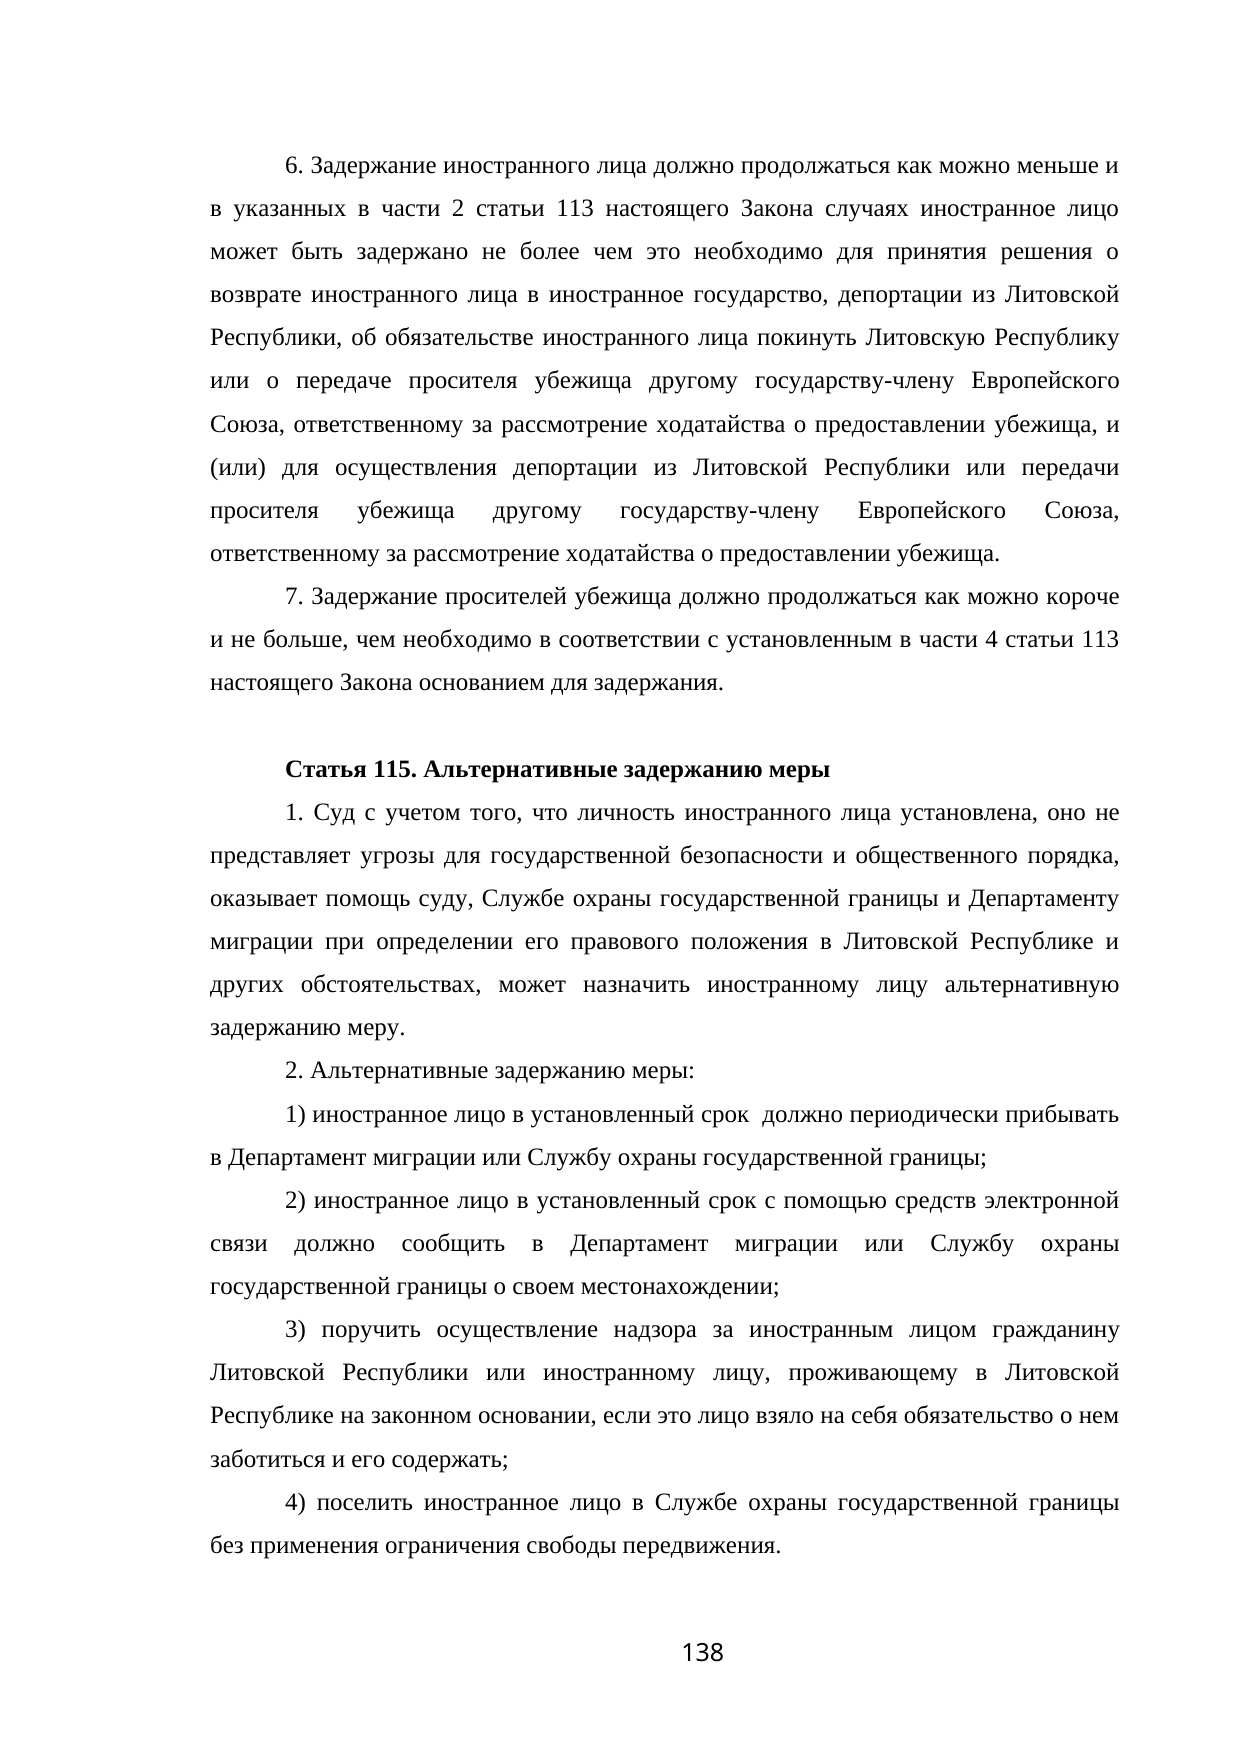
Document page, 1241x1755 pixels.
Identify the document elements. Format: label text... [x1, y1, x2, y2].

text 1. Суд с учетом того, что личность иностранного лица установлена, оно не представляет угрозы для государственной безопасности и общественного порядка, оказывает помощь суду, Службе охраны государственной границы и Департаменту миграции при определении его правового положения в Литовской Республике и других обстоятельствах, может назначить иностранному лицу альтернативную задержанию меру. [210, 797, 1120, 1041]
text 7. Задержание просителей убежища должно продолжаться как можно короче и не больше, чем необходимо в соответствии с установленным в части 4 статьи 113 настоящего Закона основанием для задержания. [210, 581, 1120, 696]
text 2) иностранное лицо в установленный срок с помощью средств электронной связи должно сообщить в Департамент миграции или Службу охраны государственной границы о своем местонахождении; [210, 1185, 1120, 1300]
text 2. Альтернативные задержанию меры: [210, 1056, 1120, 1084]
text 1) иностранное лицо в установленный срок должно периодически прибывать в Департамент миграции или Службу охраны государственной границы; [210, 1099, 1120, 1171]
text 3) поручить осуществление надзора за иностранным лицом гражданину Литовской Республики или иностранному лицу, проживающему в Литовской Республике на законном основании, если это лицо взяло на себя обязательство о нем заботиться и его содержать; [210, 1314, 1120, 1472]
text Статья 115. Альтернативные задержанию меры [210, 754, 1120, 782]
text 4) поселить иностранное лицо в Службе охраны государственной границы без применения ограничения свободы передвижения. [210, 1487, 1120, 1559]
text 6. Задержание иностранного лица должно продолжаться как можно меньше и в указанных в части 2 статьи 113 настоящего Закона случаях иностранное лицо может быть задержано не более чем это необходимо для принятия решения о возврате иностранного лица в иностранное государство, депортации из Литовской Республики, об обязательстве иностранного лица покинуть Литовскую Республику или о передаче просителя убежища другому государству-члену Европейского Союза, ответственному за рассмотрение ходатайства о предоставлении убежища, и (или) для осуществления депортации из Литовской Республики или передачи просителя убежища другому государству-члену Европейского Союза, ответственному за рассмотрение ходатайства о предоставлении убежища. [210, 150, 1120, 567]
